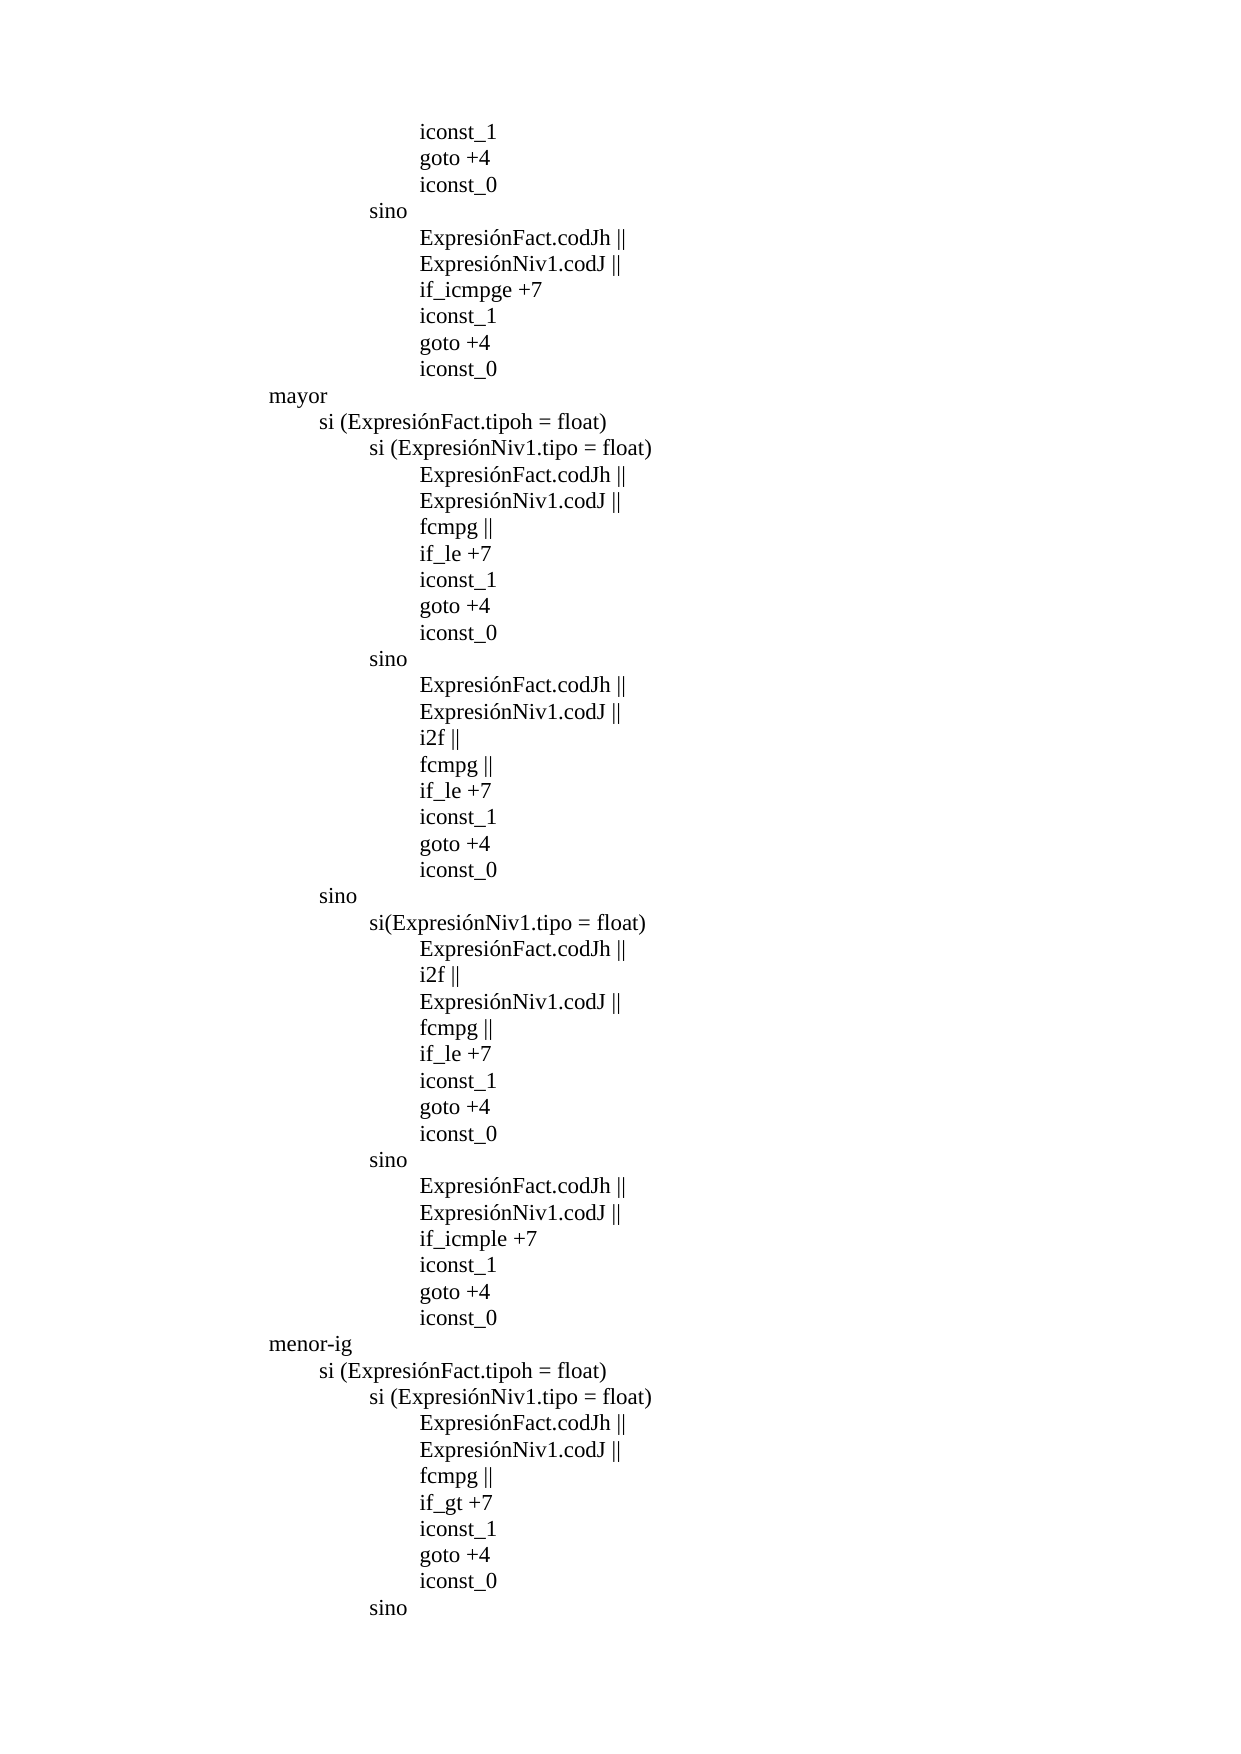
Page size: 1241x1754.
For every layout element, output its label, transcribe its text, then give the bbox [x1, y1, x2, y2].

text ExpresiónNiv1.codJ || [118, 1199, 1122, 1225]
text goto +4 [118, 830, 1122, 856]
text if_le +7 [118, 1041, 1122, 1067]
text goto +4 [118, 1278, 1122, 1304]
text iconst_1 [118, 1067, 1122, 1093]
text ExpresiónFact.codJh || [118, 1409, 1122, 1436]
text sino [118, 645, 1122, 672]
text goto +4 [118, 1093, 1122, 1119]
text fcmpg || [118, 513, 1122, 540]
text iconst_0 [118, 1119, 1122, 1146]
text sino [118, 1146, 1122, 1172]
text si (ExpresiónFact.tipoh = float) [118, 1357, 1122, 1383]
text ExpresiónNiv1.codJ || [118, 988, 1122, 1014]
text mayor [118, 382, 1122, 408]
text sino [118, 197, 1122, 223]
text si (ExpresiónNiv1.tipo = float) [118, 1383, 1122, 1409]
text iconst_0 [118, 1568, 1122, 1594]
text iconst_1 [118, 566, 1122, 592]
text if_le +7 [118, 777, 1122, 803]
text if_gt +7 [118, 1488, 1122, 1515]
text menor-ig [118, 1330, 1122, 1357]
text if_le +7 [118, 540, 1122, 566]
text iconst_1 [118, 803, 1122, 830]
text goto +4 [118, 329, 1122, 355]
text i2f || [118, 724, 1122, 751]
text ExpresiónFact.codJh || [118, 461, 1122, 487]
text iconst_1 [118, 1515, 1122, 1541]
text goto +4 [118, 1541, 1122, 1568]
text ExpresiónNiv1.codJ || [118, 487, 1122, 513]
text ExpresiónFact.codJh || [118, 223, 1122, 250]
text ExpresiónNiv1.codJ || [118, 1436, 1122, 1462]
text fcmpg || [118, 751, 1122, 777]
text ExpresiónFact.codJh || [118, 1172, 1122, 1199]
text iconst_0 [118, 1304, 1122, 1330]
text iconst_0 [118, 856, 1122, 882]
text goto +4 [118, 144, 1122, 171]
text si (ExpresiónNiv1.tipo = float) [118, 434, 1122, 461]
text ExpresiónFact.codJh || [118, 935, 1122, 961]
text goto +4 [118, 592, 1122, 619]
text sino [118, 882, 1122, 909]
text ExpresiónFact.codJh || [118, 672, 1122, 698]
text si (ExpresiónFact.tipoh = float) [118, 408, 1122, 434]
text fcmpg || [118, 1462, 1122, 1488]
text iconst_1 [118, 303, 1122, 329]
text if_icmple +7 [118, 1225, 1122, 1251]
text iconst_0 [118, 355, 1122, 382]
text sino [118, 1594, 1122, 1620]
text fcmpg || [118, 1014, 1122, 1041]
text iconst_1 [118, 118, 1122, 144]
text ExpresiónNiv1.codJ || [118, 698, 1122, 724]
text si(ExpresiónNiv1.tipo = float) [118, 909, 1122, 935]
text ExpresiónNiv1.codJ || [118, 250, 1122, 276]
text iconst_0 [118, 171, 1122, 197]
text i2f || [118, 961, 1122, 988]
text iconst_1 [118, 1251, 1122, 1278]
text iconst_0 [118, 619, 1122, 645]
text if_icmpge +7 [118, 276, 1122, 303]
